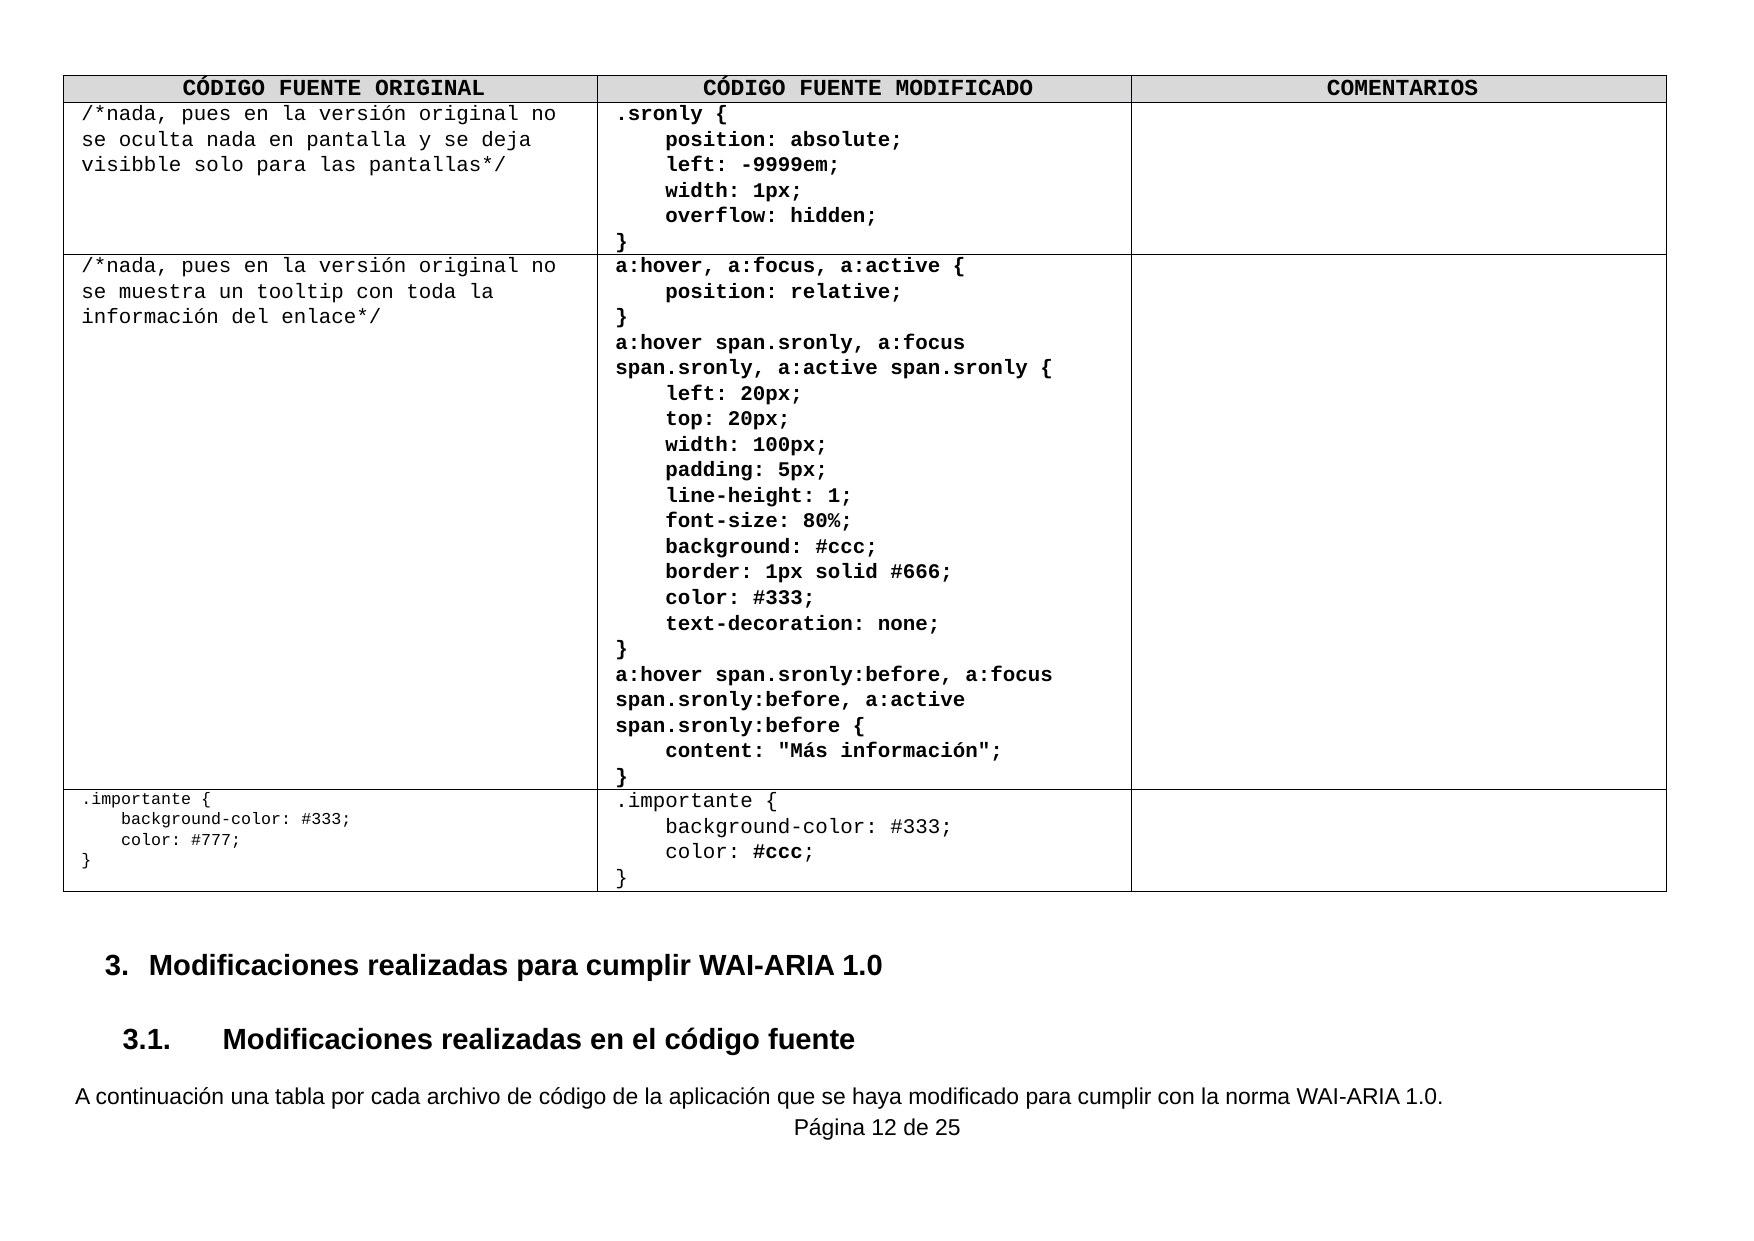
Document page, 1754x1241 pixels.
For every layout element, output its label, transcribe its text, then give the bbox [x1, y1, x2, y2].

table_cell [1132, 103, 1666, 254]
subtitle Modificaciones realizadas para cumplir WAI-ARIA 1.0 [104, 948, 1679, 982]
table_cell a:hover, a:focus, a:active { position: relative; } a:hover span.sronly, a:focus span.sronly, a:active span.sronly { left: 20px; top: 20px; width: 100px; padding: 5px; line-height: 1; font-size: 80%; background: #ccc; border: 1px solid #666; color: #333; text-decoration: none; } a:hover span.sronly:before, a:focus span.sronly:before, a:active span.sronly:before { content: "Más información"; } [598, 255, 1131, 789]
table_header CÓDIGO FUENTE MODIFICADO [598, 76, 1131, 102]
table_cell .importante { background-color: #333; color: #777; } [64, 790, 597, 891]
text A continuación una tabla por cada archivo de código de la aplicación que se haya modificado para cumplir con la norma WAI-ARIA 1.0. [75, 1083, 1679, 1109]
table_cell [1132, 790, 1666, 891]
table_cell /*nada, pues en la versión original no se oculta nada en pantalla y se deja visibble solo para las pantallas*/ [64, 103, 597, 254]
table_cell .sronly { position: absolute; left: -9999em; width: 1px; overflow: hidden; } [598, 103, 1131, 254]
table_header CÓDIGO FUENTE ORIGINAL [64, 76, 597, 102]
subtitle Modificaciones realizadas en el código fuente [122, 1022, 1679, 1055]
table_cell /*nada, pues en la versión original no se muestra un tooltip con toda la información del enlace*/ [64, 255, 597, 789]
table_header COMENTARIOS [1132, 76, 1666, 102]
table_cell .importante { background-color: #333; color: #ccc; } [598, 790, 1131, 891]
table_cell [1132, 255, 1666, 789]
